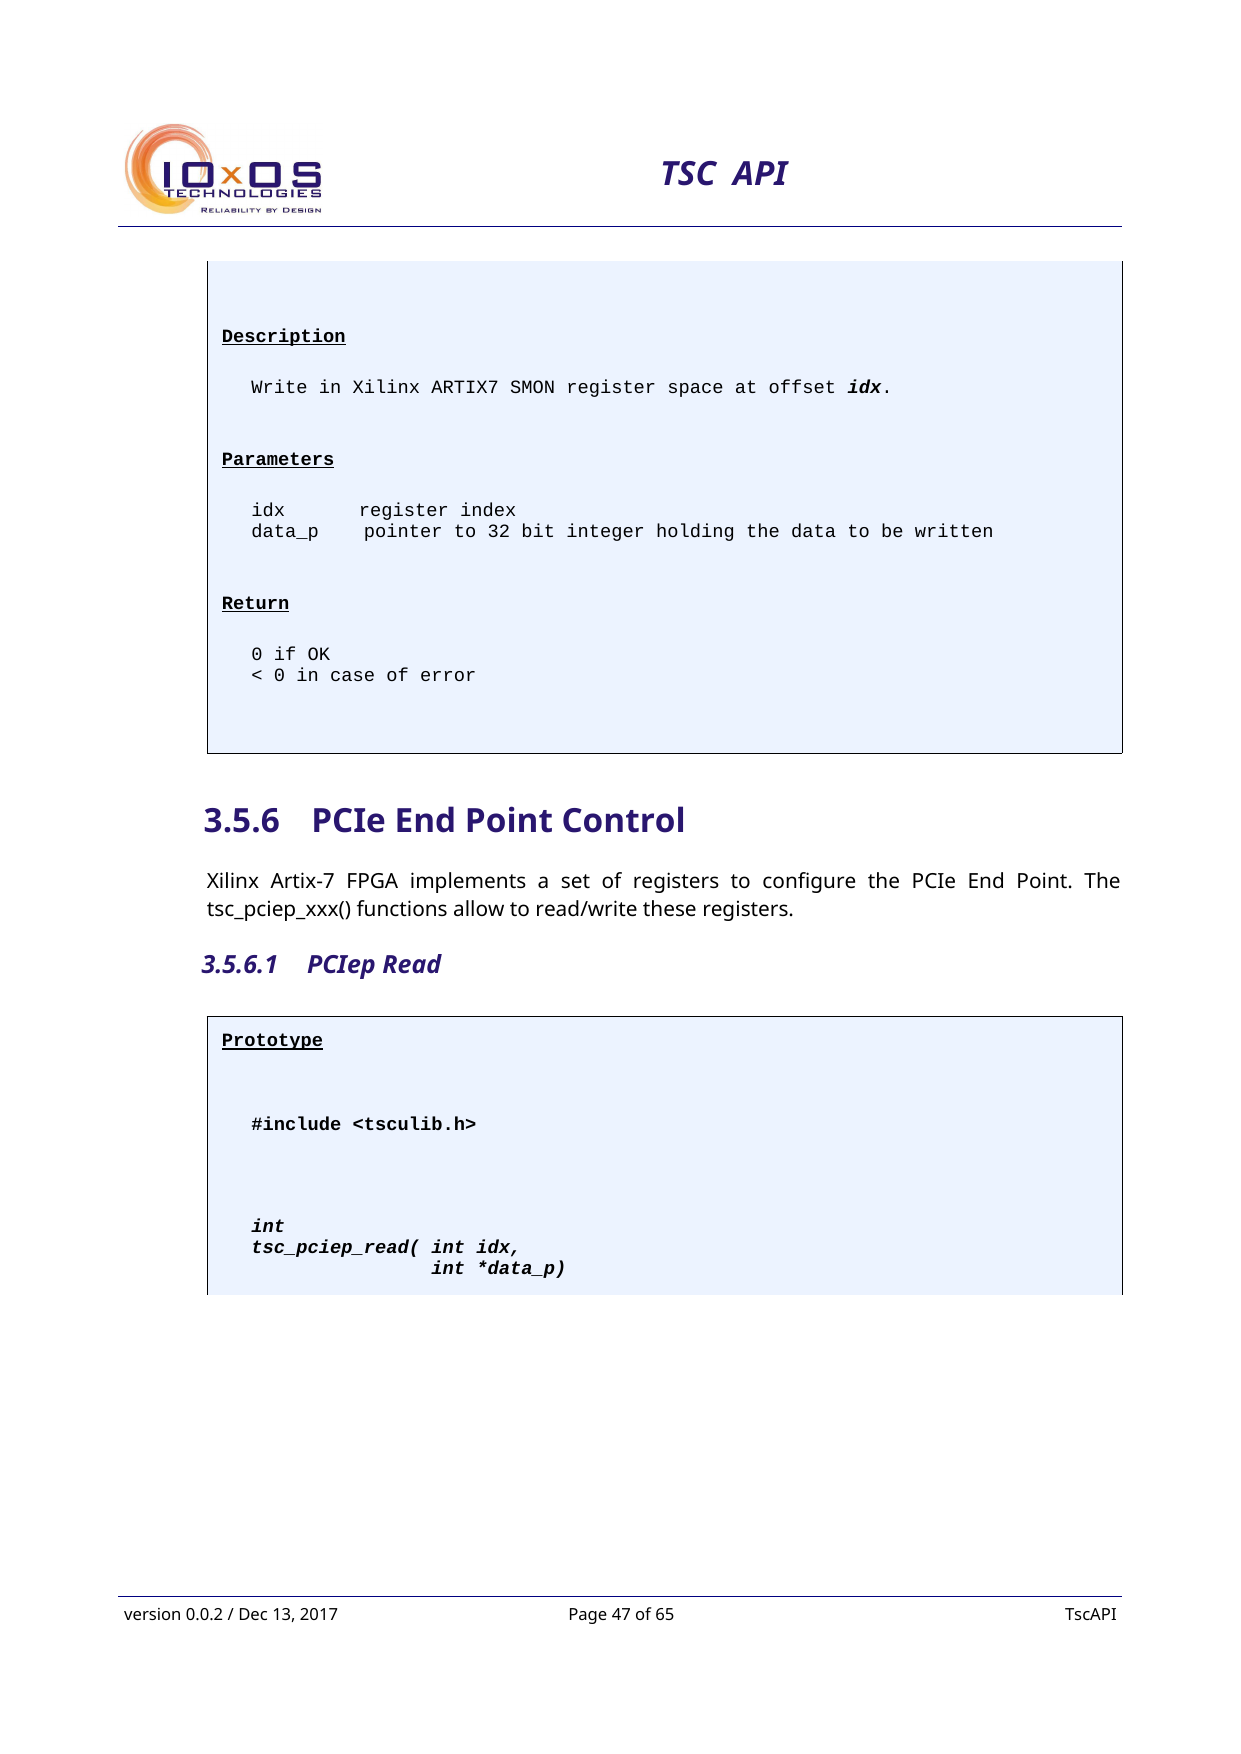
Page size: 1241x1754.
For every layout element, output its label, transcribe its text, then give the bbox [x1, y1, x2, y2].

text 0 if OK [208, 630, 1122, 666]
text data_p pointer to 32 bit integer holding the data to be written [208, 522, 1122, 543]
text int [208, 1202, 1122, 1238]
text Xilinx Artix-7 FPGA implements a set of registers to configure the PCIe End Point. The tsc_pciep_xxx() functions allow to read/write these registers. [207, 866, 1122, 923]
subtitle Description [208, 312, 1122, 363]
subtitle Parameters [208, 435, 1122, 486]
text Write in Xilinx ARTIX7 SMON register space at offset idx. [208, 363, 1122, 399]
subtitle PCIep Read [195, 947, 1122, 981]
subtitle Return [208, 579, 1122, 630]
subtitle PCIe End Point Control [195, 797, 1122, 842]
text #include <tsculib.h> [208, 1100, 1122, 1151]
picture [123, 123, 323, 217]
text idx register index [208, 486, 1122, 522]
text < 0 in case of error [208, 666, 1122, 702]
text Prototype [208, 1017, 1122, 1049]
text tsc_pciep_read( int idx, [208, 1238, 1122, 1259]
text int *data_p) [208, 1259, 1122, 1295]
